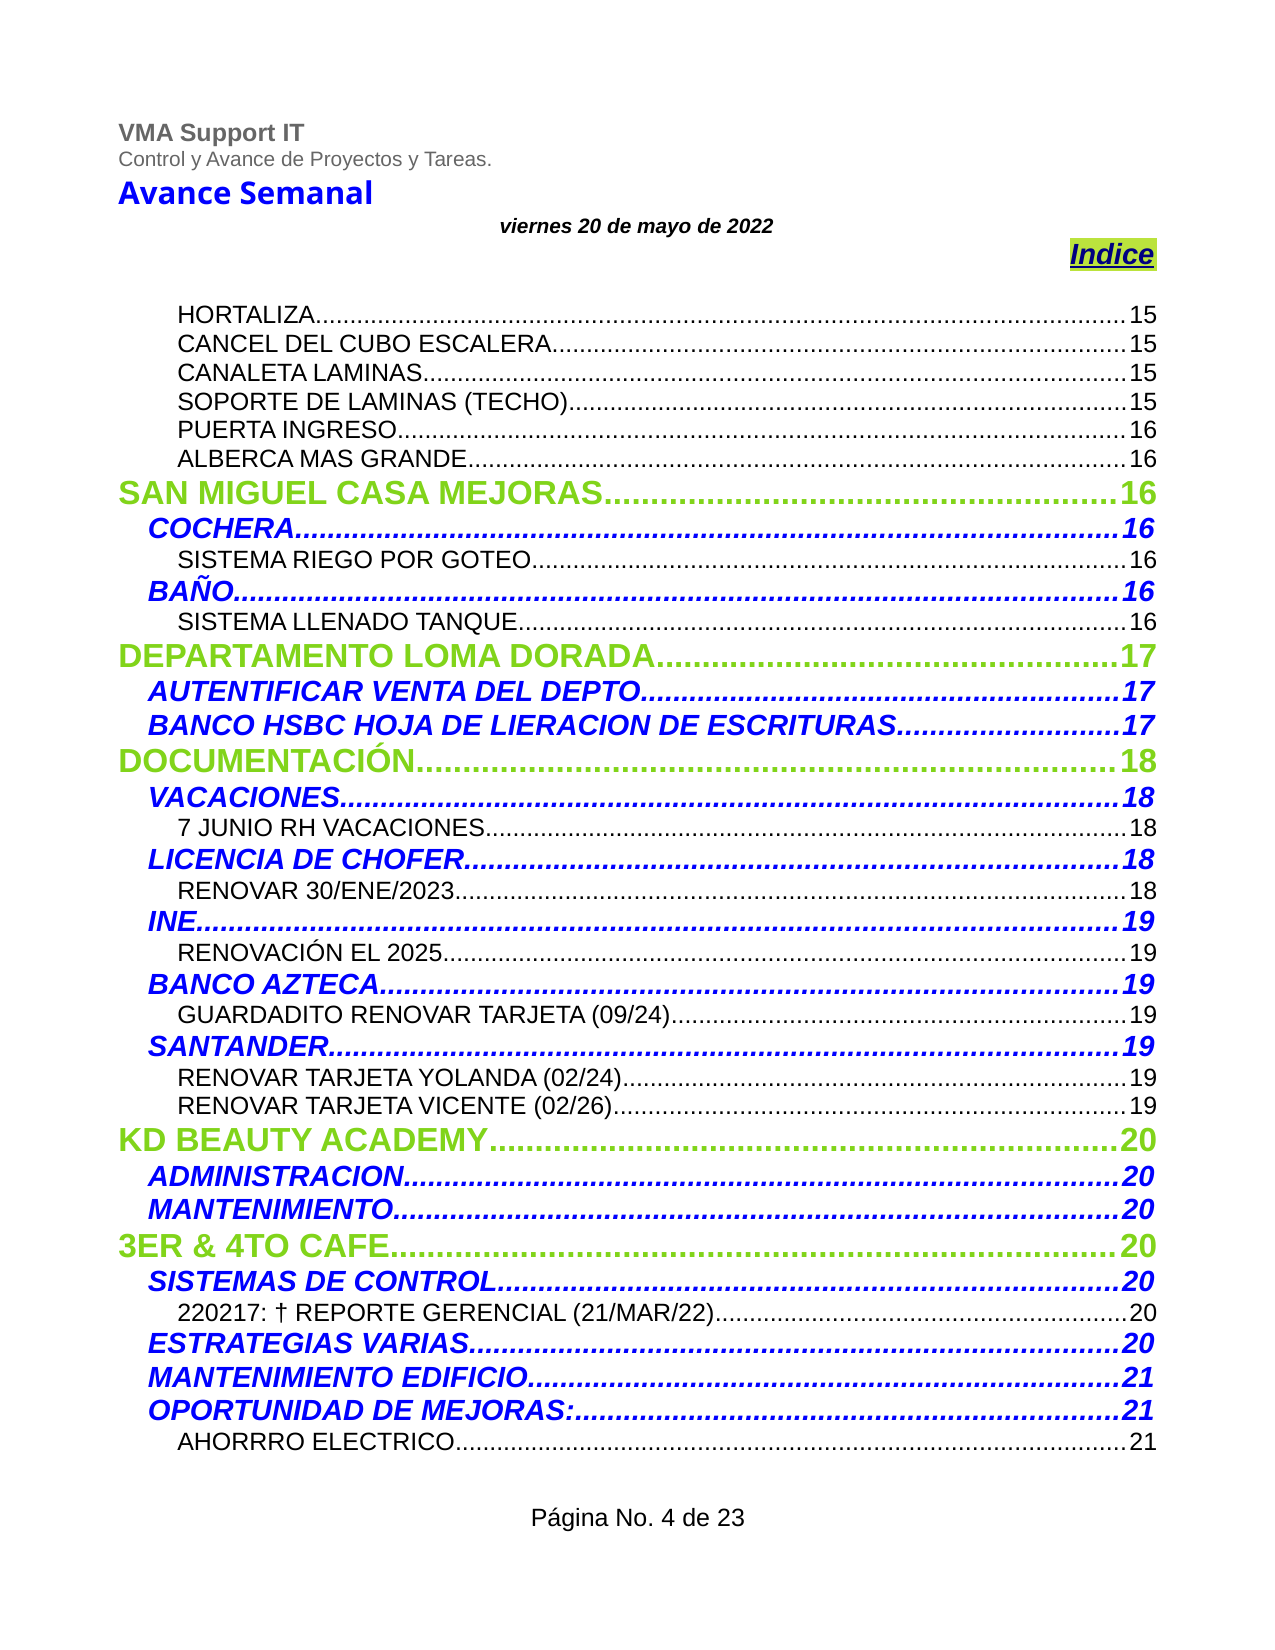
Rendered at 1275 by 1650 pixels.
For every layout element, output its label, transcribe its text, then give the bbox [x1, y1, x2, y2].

text RENOVACIÓN EL 2025 19 [177, 938, 1157, 967]
text AHORRRO ELECTRICO 21 [177, 1427, 1157, 1456]
text 3ER & 4TO CAFE 20 [118, 1226, 1157, 1264]
text 7 JUNIO RH VACACIONES 18 [177, 813, 1157, 842]
text ESTRATEGIAS VARIAS 20 [148, 1326, 1157, 1360]
text DOCUMENTACIÓN 18 [118, 741, 1157, 780]
text MANTENIMIENTO 20 [148, 1192, 1157, 1226]
text DEPARTAMENTO LOMA DORADA 17 [118, 636, 1157, 674]
text HORTALIZA 15 [177, 300, 1157, 329]
text SISTEMAS DE CONTROL 20 [148, 1264, 1157, 1298]
text CANCEL DEL CUBO ESCALERA 15 [177, 329, 1157, 358]
text RENOVAR TARJETA YOLANDA (02/24) 19 [177, 1063, 1157, 1091]
text CANALETA LAMINAS 15 [177, 358, 1157, 387]
text SAN MIGUEL CASA MEJORAS 16 [118, 473, 1157, 511]
text BAÑO 16 [148, 574, 1157, 607]
text SANTANDER 19 [148, 1029, 1157, 1063]
text KD BEAUTY ACADEMY 20 [118, 1120, 1157, 1158]
text OPORTUNIDAD DE MEJORAS: 21 [148, 1393, 1157, 1427]
text LICENCIA DE CHOFER 18 [148, 842, 1157, 876]
text INE 19 [148, 904, 1157, 938]
text SISTEMA RIEGO POR GOTEO 16 [177, 545, 1157, 574]
text ALBERCA MAS GRANDE 16 [177, 444, 1157, 473]
text RENOVAR TARJETA VICENTE (02/26) 19 [177, 1091, 1157, 1120]
text GUARDADITO RENOVAR TARJETA (09/24) 19 [177, 1000, 1157, 1029]
text 220217: † REPORTE GERENCIAL (21/MAR/22) 20 [177, 1298, 1157, 1326]
text SOPORTE DE LAMINAS (TECHO) 15 [177, 387, 1157, 415]
text COCHERA 16 [148, 511, 1157, 545]
text ADMINISTRACION 20 [148, 1158, 1157, 1192]
text VACACIONES 18 [148, 780, 1157, 813]
text SISTEMA LLENADO TANQUE 16 [177, 607, 1157, 636]
text PUERTA INGRESO 16 [177, 415, 1157, 444]
text BANCO AZTECA 19 [148, 967, 1157, 1000]
text RENOVAR 30/ENE/2023 18 [177, 876, 1157, 904]
text AUTENTIFICAR VENTA DEL DEPTO 17 [148, 674, 1157, 708]
text BANCO HSBC HOJA DE LIERACION DE ESCRITURAS 17 [148, 708, 1157, 741]
text MANTENIMIENTO EDIFICIO 21 [148, 1360, 1157, 1393]
